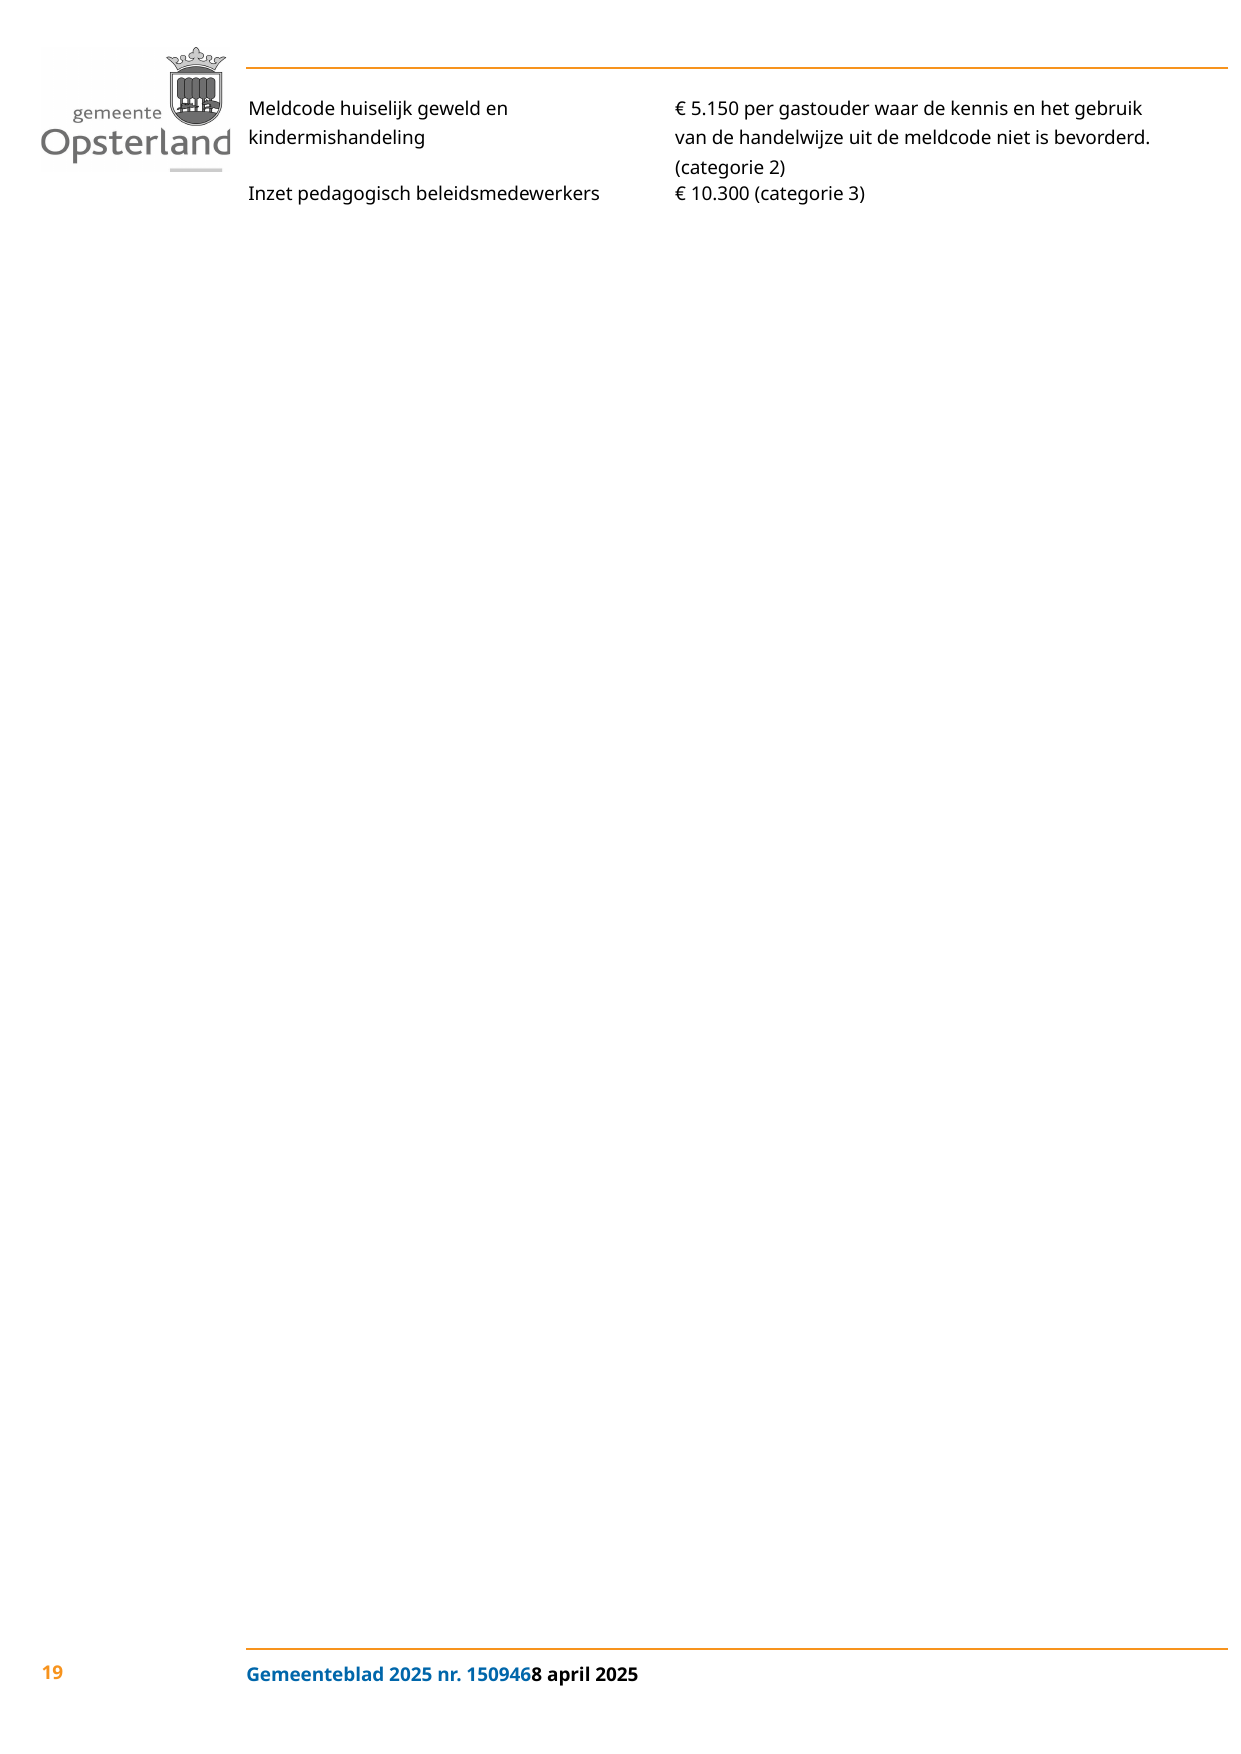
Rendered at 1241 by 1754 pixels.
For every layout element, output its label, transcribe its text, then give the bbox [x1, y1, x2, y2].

table_cell € 10.300 (categorie 3) [675, 180, 1152, 205]
table_cell Inzet pedagogisch beleidsmedewerkers [248, 180, 675, 205]
picture [41, 47, 231, 172]
table_cell Meldcode huiselijk geweld en kindermishandeling [248, 95, 675, 180]
table_cell € 5.150 per gastouder waar de kennis en het gebruik van de handelwijze uit de meldcode niet is bevorderd. (categorie 2) [675, 95, 1152, 180]
